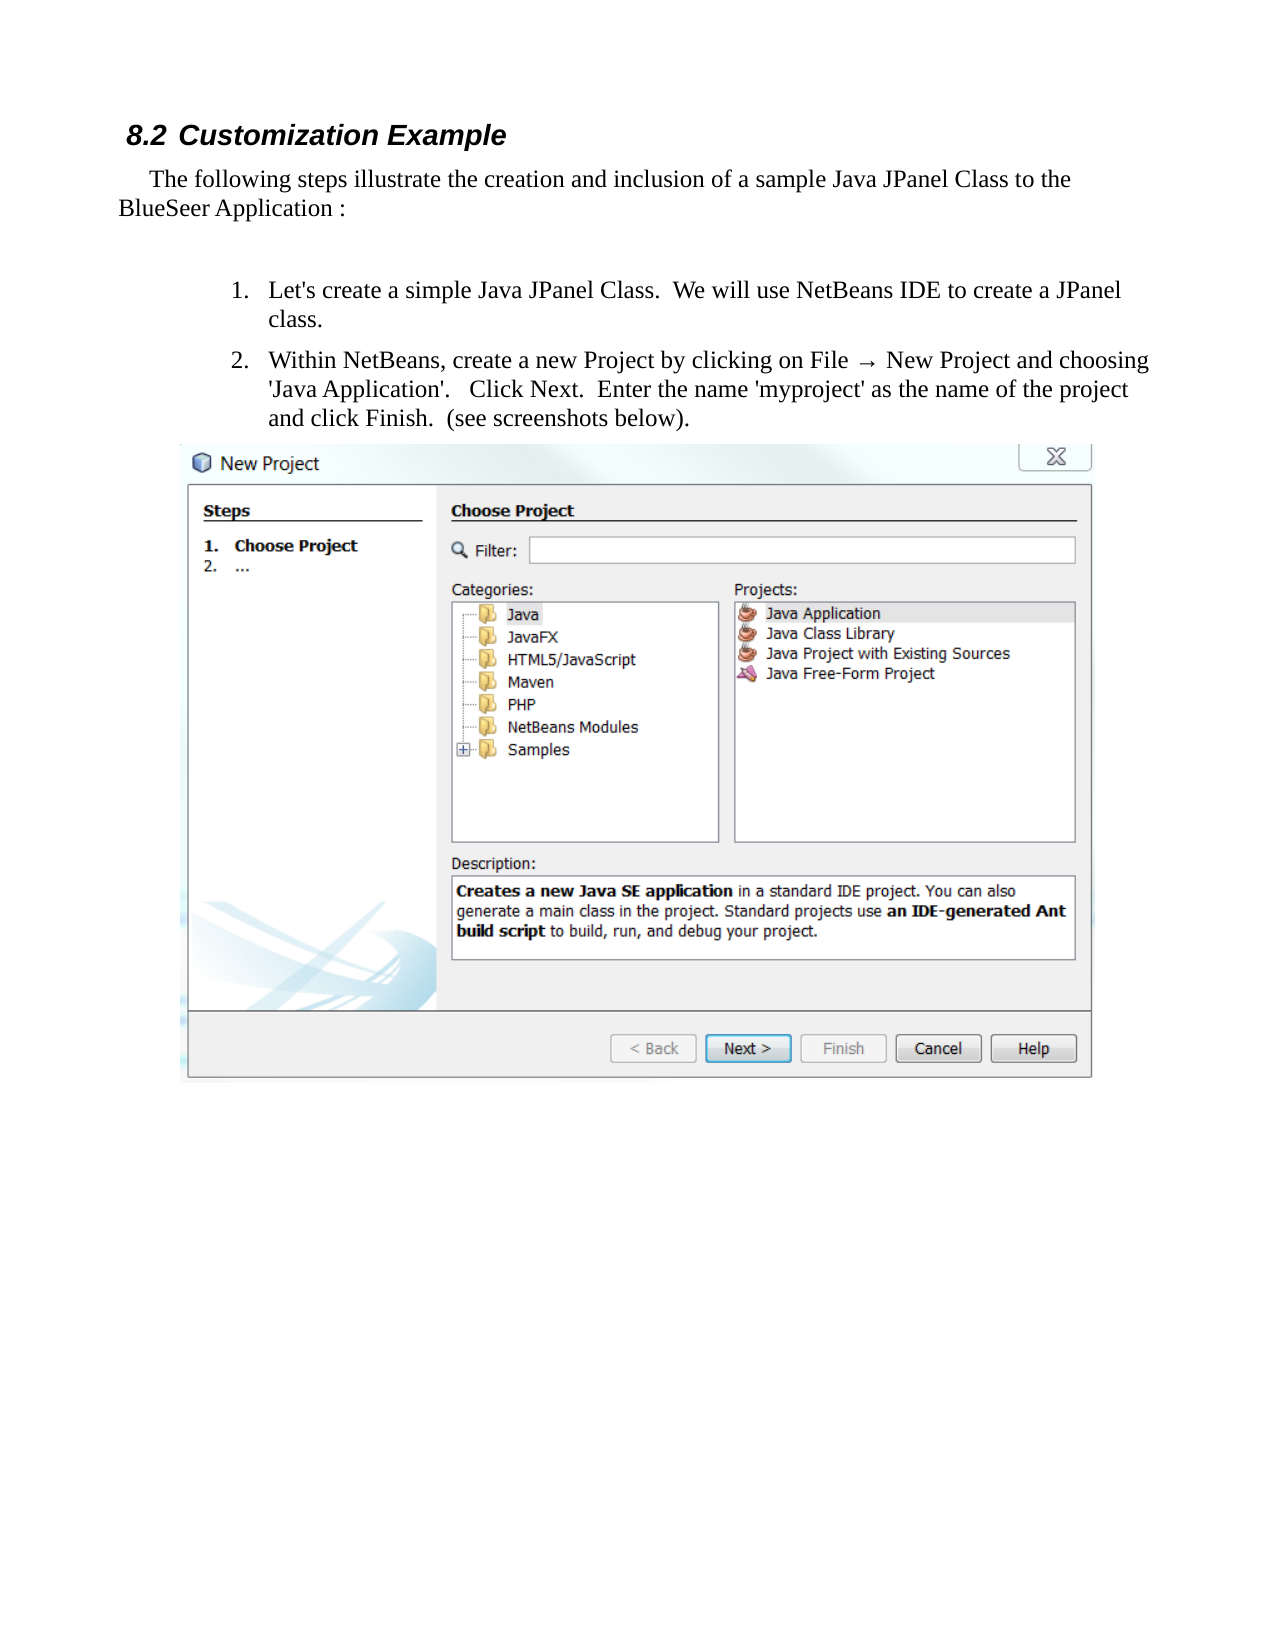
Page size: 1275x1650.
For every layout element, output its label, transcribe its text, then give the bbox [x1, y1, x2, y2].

picture [180, 444, 1095, 1083]
text The following steps illustrate the creation and inclusion of a sample Java JPanel Class to the BlueSeer Application : [118, 164, 1157, 222]
subtitle Customization Example [118, 118, 1157, 152]
list Within NetBeans, create a new Project by clicking on File → New Project and choosing 'Java Application'. Click Next. Enter the name 'myproject' as the name of the project and click Finish. (see screenshots below). [231, 345, 1157, 432]
list Let's create a simple Java JPanel Class. We will use NetBeans IDE to create a JPanel class. [231, 275, 1157, 333]
